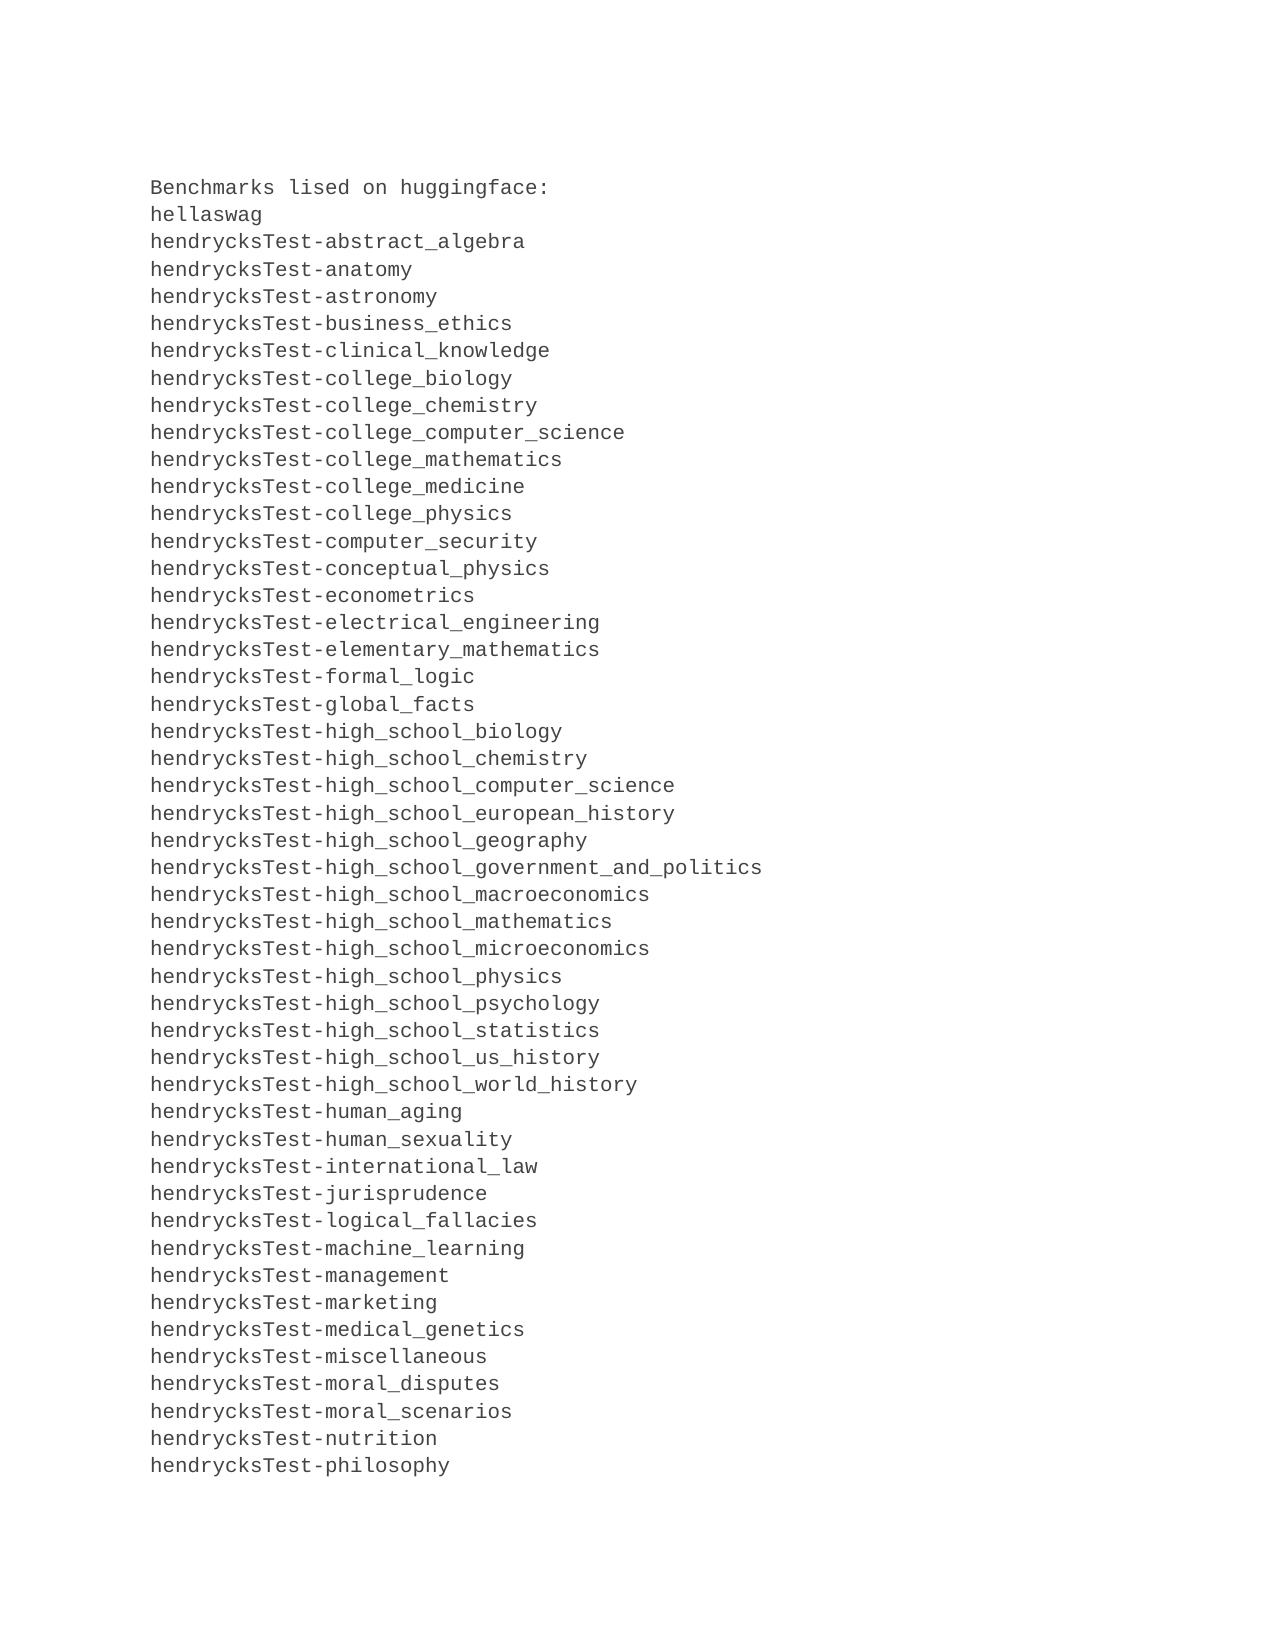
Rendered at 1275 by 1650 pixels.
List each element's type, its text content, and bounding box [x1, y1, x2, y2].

text hendrycksTest-college_computer_science [150, 422, 1125, 446]
text hendrycksTest-high_school_microeconomics [150, 938, 1125, 962]
text hendrycksTest-anatomy [150, 259, 1125, 282]
text hendrycksTest-machine_learning [150, 1237, 1125, 1261]
text hendrycksTest-nutrition [150, 1428, 1125, 1451]
text hendrycksTest-formal_logic [150, 667, 1125, 690]
text hendrycksTest-high_school_psychology [150, 993, 1125, 1016]
text hendrycksTest-high_school_chemistry [150, 748, 1125, 772]
text hendrycksTest-miscellaneous [150, 1346, 1125, 1370]
text hendrycksTest-medical_genetics [150, 1319, 1125, 1343]
text hendrycksTest-moral_scenarios [150, 1401, 1125, 1424]
text hendrycksTest-logical_fallacies [150, 1210, 1125, 1234]
text hendrycksTest-international_law [150, 1156, 1125, 1179]
text hendrycksTest-jurisprudence [150, 1183, 1125, 1207]
text hendrycksTest-high_school_biology [150, 721, 1125, 744]
text hendrycksTest-clinical_knowledge [150, 340, 1125, 364]
text Benchmarks lised on huggingface: [150, 177, 1125, 201]
text hendrycksTest-high_school_physics [150, 966, 1125, 989]
text hendrycksTest-philosophy [150, 1455, 1125, 1479]
text hendrycksTest-electrical_engineering [150, 612, 1125, 636]
text hendrycksTest-college_medicine [150, 476, 1125, 500]
text hendrycksTest-high_school_world_history [150, 1074, 1125, 1098]
text hendrycksTest-high_school_computer_science [150, 775, 1125, 799]
text hendrycksTest-moral_disputes [150, 1373, 1125, 1397]
text hendrycksTest-college_chemistry [150, 395, 1125, 418]
text hendrycksTest-high_school_mathematics [150, 911, 1125, 935]
text hendrycksTest-business_ethics [150, 313, 1125, 337]
text hendrycksTest-high_school_statistics [150, 1020, 1125, 1044]
text hendrycksTest-college_mathematics [150, 449, 1125, 473]
text hendrycksTest-econometrics [150, 585, 1125, 609]
text hendrycksTest-marketing [150, 1292, 1125, 1316]
text hellaswag [150, 204, 1125, 228]
text hendrycksTest-conceptual_physics [150, 558, 1125, 581]
text hendrycksTest-college_biology [150, 367, 1125, 391]
text hendrycksTest-elementary_mathematics [150, 639, 1125, 663]
text hendrycksTest-astronomy [150, 286, 1125, 309]
text hendrycksTest-high_school_macroeconomics [150, 884, 1125, 908]
text hendrycksTest-high_school_us_history [150, 1047, 1125, 1071]
text hendrycksTest-high_school_european_history [150, 802, 1125, 826]
text hendrycksTest-computer_security [150, 531, 1125, 554]
text hendrycksTest-abstract_algebra [150, 232, 1125, 255]
text hendrycksTest-human_sexuality [150, 1129, 1125, 1152]
text hendrycksTest-global_facts [150, 694, 1125, 717]
text hendrycksTest-high_school_government_and_politics [150, 857, 1125, 881]
text hendrycksTest-human_aging [150, 1102, 1125, 1125]
text hendrycksTest-management [150, 1265, 1125, 1288]
text hendrycksTest-college_physics [150, 503, 1125, 527]
text hendrycksTest-high_school_geography [150, 830, 1125, 853]
